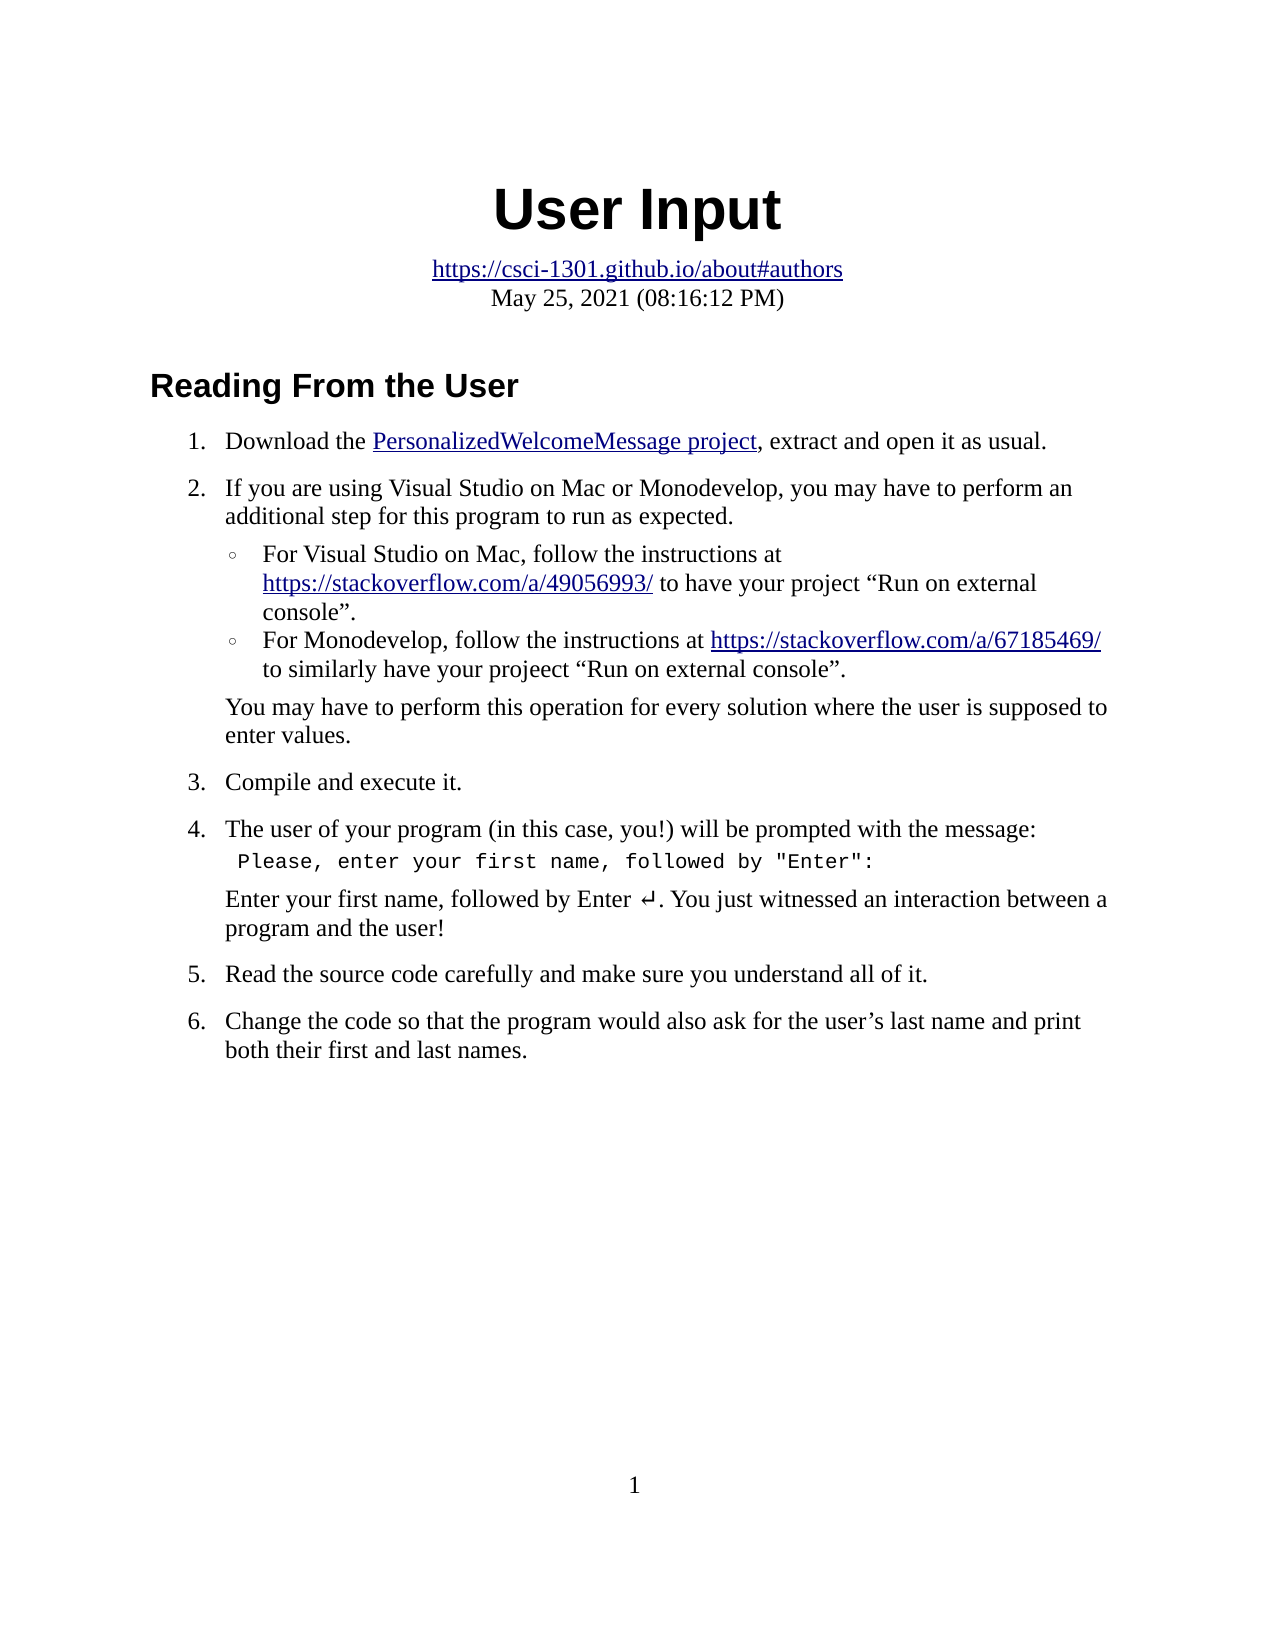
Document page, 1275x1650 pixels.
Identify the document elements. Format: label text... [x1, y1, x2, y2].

list You may have to perform this operation for every solution where the user is supposed to enter values. [187, 692, 1125, 749]
list Download the PersonalizedWelcomeMessage project, extract and open it as usual. [187, 426, 1125, 455]
list Change the code so that the program would also ask for the user’s last name and print both their first and last names. [187, 1006, 1125, 1064]
list Compile and execute it. [187, 767, 1125, 796]
list Please, enter your first name, followed by "Enter": [187, 852, 1125, 875]
list If you are using Visual Studio on Mac or Monodevelop, you may have to perform an additional step for this program to run as expected. [187, 473, 1125, 530]
list For Monodevelop, follow the instructions at https://stackoverflow.com/a/67185469/ to similarly have your projeect “Run on external console”. [225, 625, 1125, 683]
list For Visual Studio on Mac, follow the instructions at https://stackoverflow.com/a/49056993/ to have your project “Run on external console”. [225, 539, 1125, 625]
subtitle Reading From the User [150, 366, 1125, 404]
text May 25, 2021 (08:16:12 PM) [150, 283, 1125, 312]
list Read the source code carefully and make sure you understand all of it. [187, 959, 1125, 988]
list Enter your first name, followed by Enter ↵. You just witnessed an interaction between a program and the user! [187, 884, 1125, 942]
text https://csci-1301.github.io/about#authors [150, 254, 1125, 283]
list The user of your program (in this case, you!) will be prompted with the message: [187, 814, 1125, 843]
title User Input [150, 175, 1125, 242]
